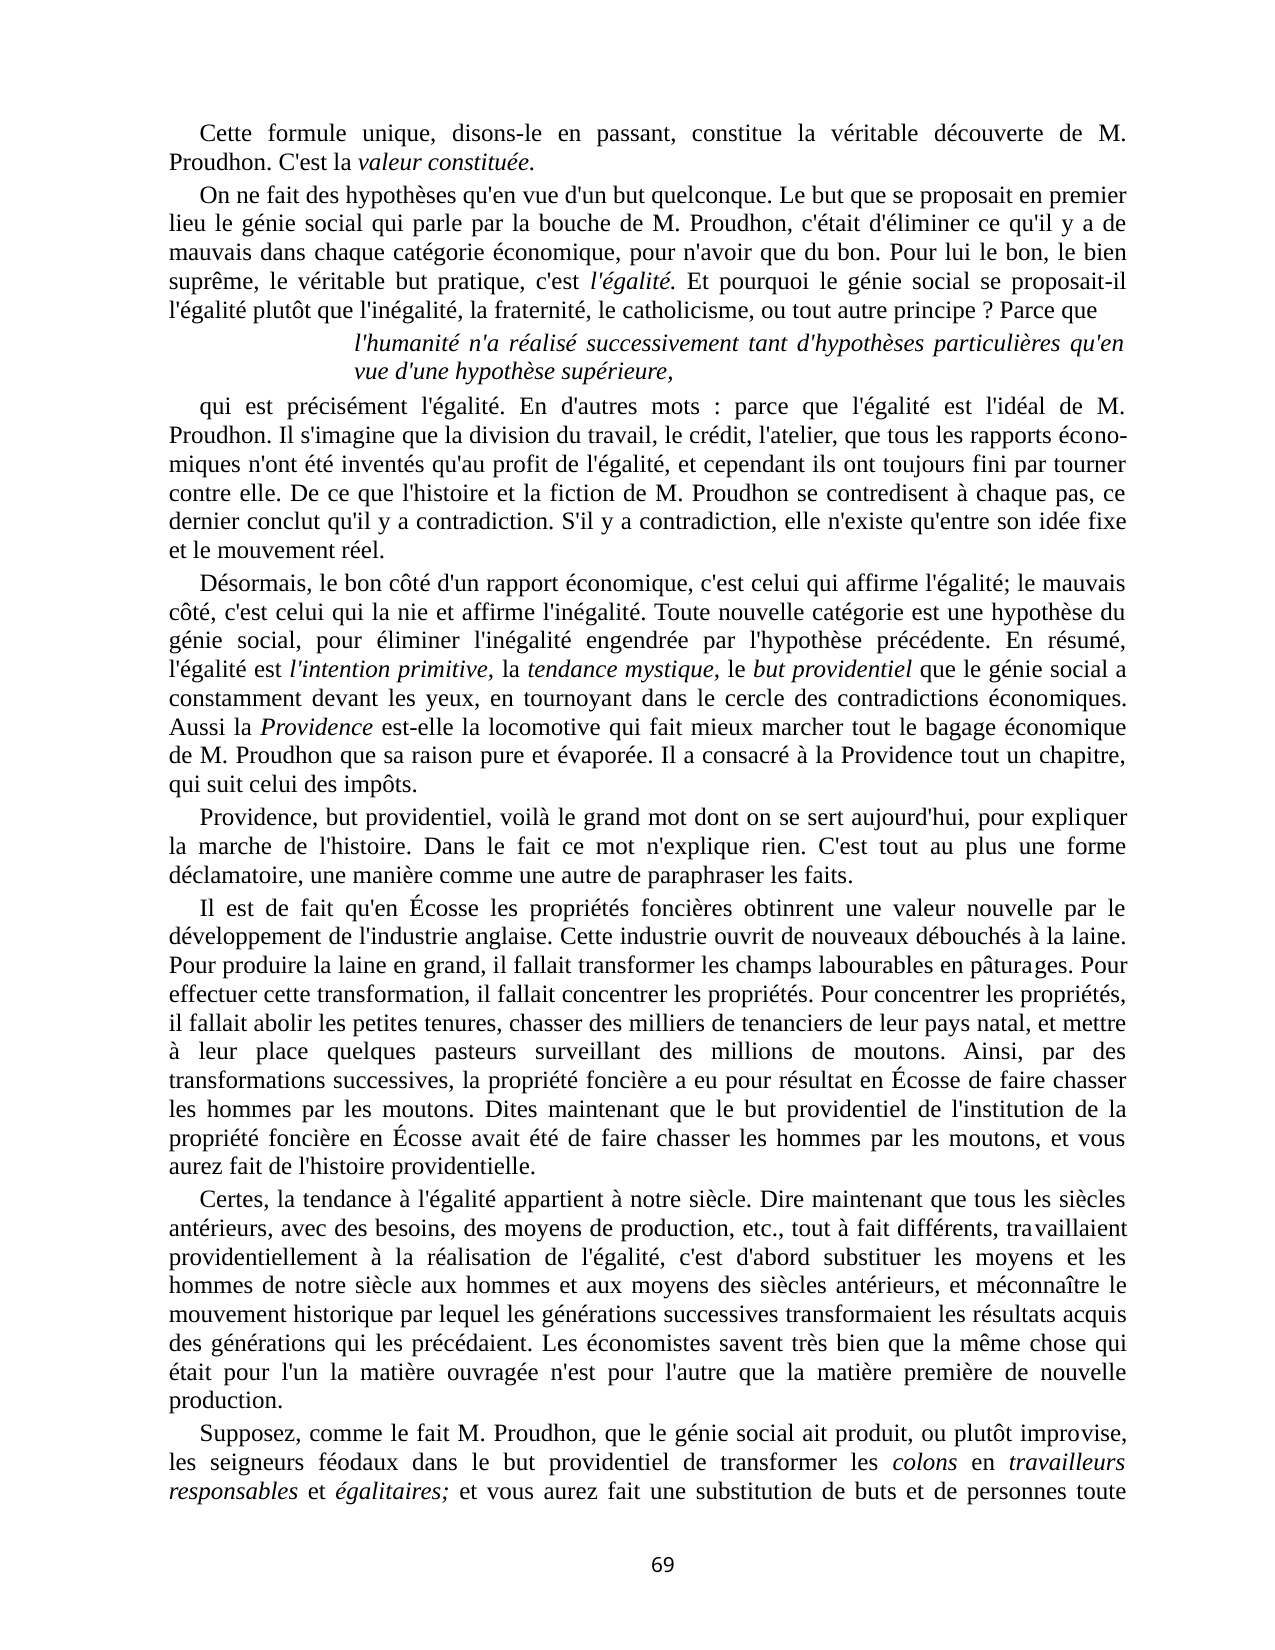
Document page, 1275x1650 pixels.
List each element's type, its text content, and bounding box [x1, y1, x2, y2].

text qui est précisément l'égalité. En d'autres mots : parce que l'égalité est l'idéal de M. Proudhon. Il s'imagine que la division du travail, le crédit, l'atelier, que tous les rapports éco­no­miques n'ont été inventés qu'au profit de l'égalité, et cependant ils ont toujours fini par tourner contre elle. De ce que l'histoire et la fiction de M. Proudhon se contredisent à chaque pas, ce dernier conclut qu'il y a contradiction. S'il y a contradiction, elle n'existe qu'entre son idée fixe et le mouvement réel. [168, 391, 1127, 564]
text Providence, but providentiel, voilà le grand mot dont on se sert aujourd'hui, pour expli­quer la marche de l'histoire. Dans le fait ce mot n'explique rien. C'est tout au plus une forme déclamatoire, une manière comme une autre de paraphraser les faits. [168, 802, 1127, 888]
text l'humanité n'a réalisé successivement tant d'hypothèses particulières qu'en vue d'une hypothèse supérieure, [354, 328, 1127, 385]
text Désormais, le bon côté d'un rapport économique, c'est celui qui affirme l'égalité; le mauvais côté, c'est celui qui la nie et affirme l'inégalité. Toute nouvelle catégorie est une hypothèse du génie social, pour éliminer l'inégalité engendrée par l'hypothèse précédente. En résumé, l'égalité est l'intention primitive, la tendance mystique, le but providentiel que le génie social a constamment devant les yeux, en tournoyant dans le cercle des contradictions écono­miques. Aussi la Providence est-elle la locomotive qui fait mieux marcher tout le bagage économique de M. Proudhon que sa raison pure et évaporée. Il a consacré à la Providence tout un chapitre, qui suit celui des impôts. [168, 568, 1127, 798]
text Certes, la tendance à l'égalité appartient à notre siècle. Dire maintenant que tous les siècles antérieurs, avec des besoins, des moyens de production, etc., tout à fait différents, tra­vaillaient providentiellement à la réalisation de l'égalité, c'est d'abord substituer les moyens et les hommes de notre siècle aux hommes et aux moyens des siècles antérieurs, et méconnaître le mouvement historique par lequel les générations successives transformaient les résultats acquis des générations qui les précédaient. Les éco­nomistes savent très bien que la même chose qui était pour l'un la matière ouvragée n'est pour l'autre que la matière première de nouvelle production. [168, 1184, 1127, 1414]
text Supposez, comme le fait M. Proudhon, que le génie social ait produit, ou plutôt impro­vise, les seigneurs féodaux dans le but providentiel de transformer les colons en travailleurs responsables et égalitaires; et vous aurez fait une substitution de buts et de personnes toute [168, 1418, 1127, 1505]
text On ne fait des hypothèses qu'en vue d'un but quelconque. Le but que se proposait en premier lieu le génie social qui parle par la bouche de M. Proudhon, c'était d'éliminer ce qu'il y a de mauvais dans chaque catégorie économique, pour n'avoir que du bon. Pour lui le bon, le bien suprême, le véritable but pratique, c'est l'égalité. Et pourquoi le génie social se proposait-il l'égalité plutôt que l'inégalité, la fraternité, le catholicisme, ou tout autre prin­cipe ? Parce que [168, 180, 1127, 323]
text Cette formule unique, disons-le en passant, constitue la véritable découverte de M. Proudhon. C'est la valeur constituée. [168, 118, 1127, 176]
text Il est de fait qu'en Écosse les propriétés foncières obtinrent une valeur nouvelle par le développement de l'industrie anglaise. Cette industrie ouvrit de nouveaux débouchés à la laine. Pour produire la laine en grand, il fallait transformer les champs labourables en pâtura­ges. Pour effectuer cette transformation, il fallait concentrer les propriétés. Pour concentrer les propriétés, il fallait abolir les petites tenures, chasser des milliers de tenanciers de leur pays natal, et mettre à leur place quelques pasteurs surveillant des millions de moutons. Ainsi, par des transformations successives, la propriété foncière a eu pour résultat en Écosse de faire chasser les hommes par les moutons. Dites maintenant que le but providentiel de l'institution de la propriété foncière en Écosse avait été de faire chasser les hommes par les moutons, et vous aurez fait de l'histoire providentielle. [168, 893, 1127, 1180]
